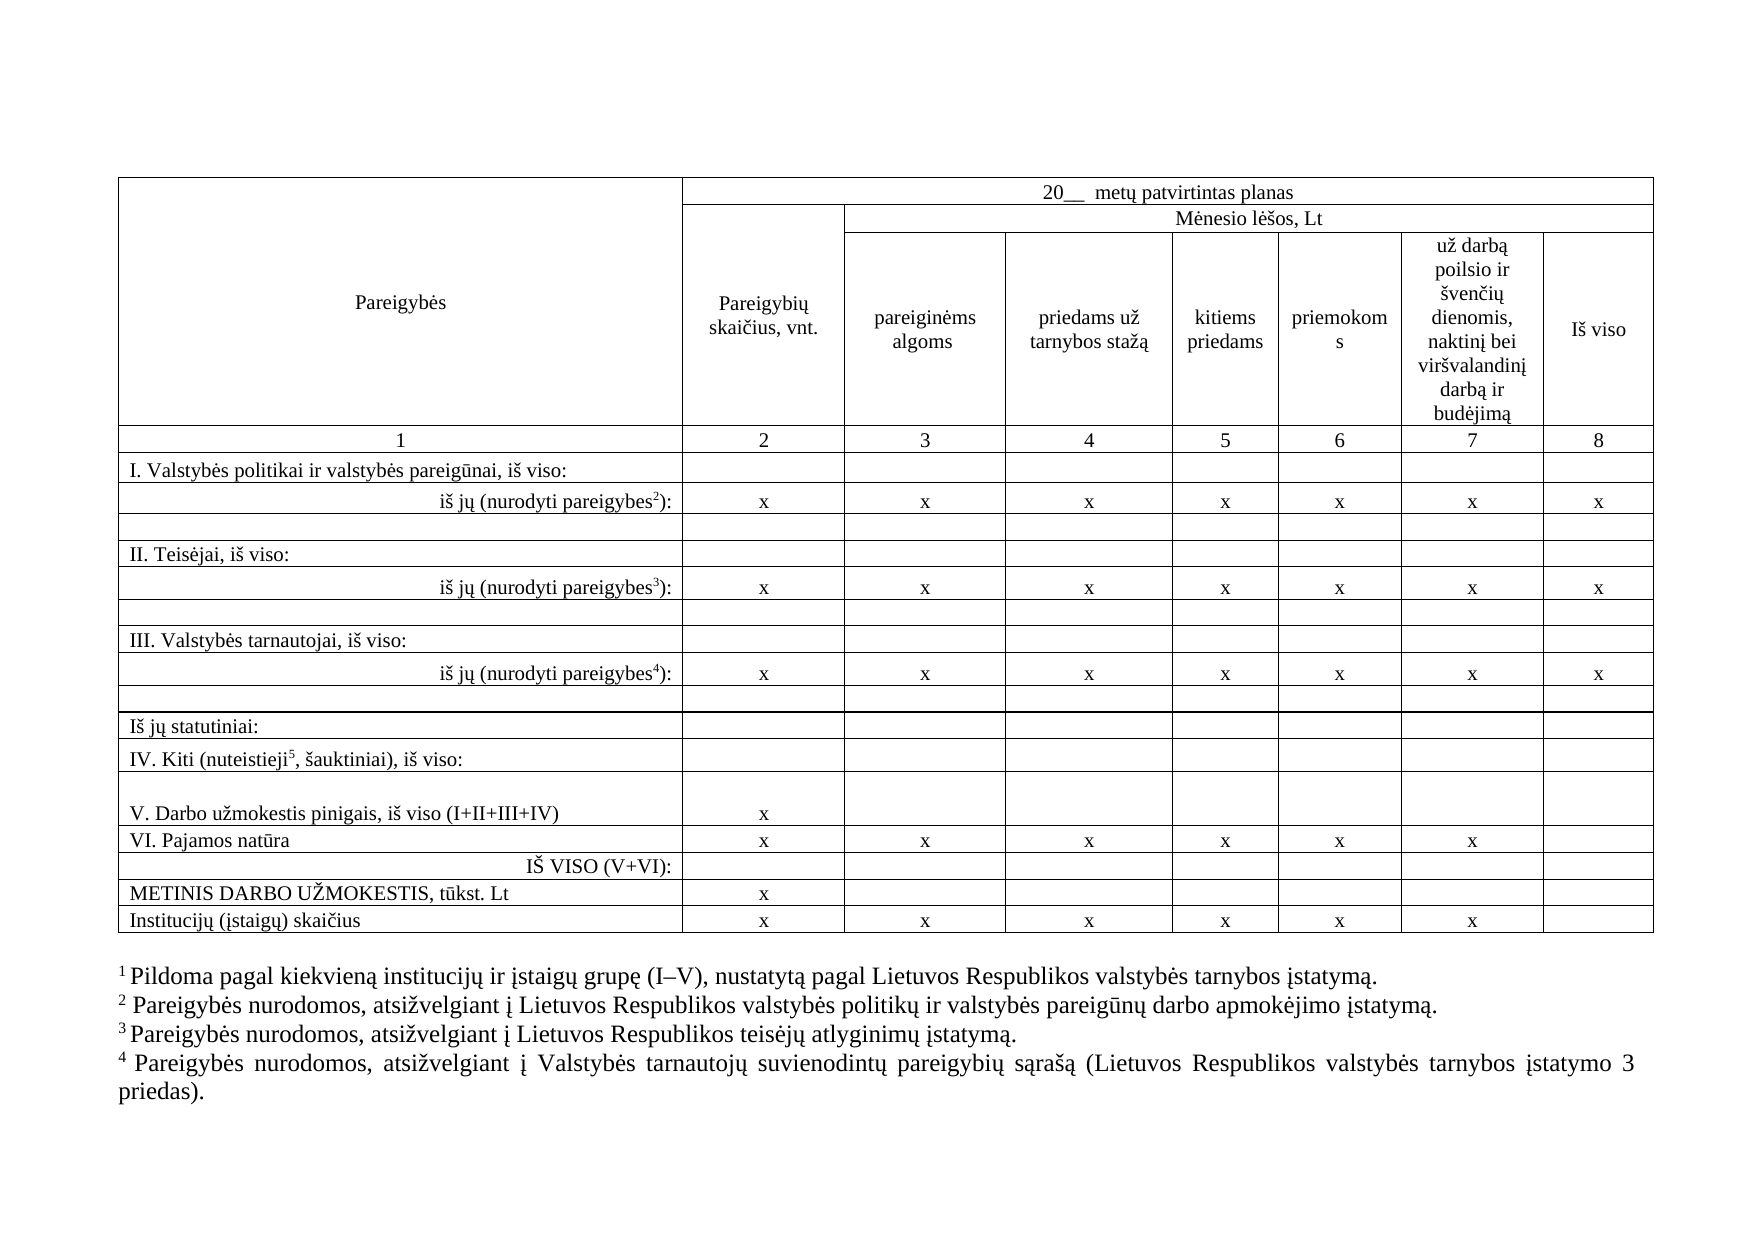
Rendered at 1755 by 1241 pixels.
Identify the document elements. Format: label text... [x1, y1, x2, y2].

table_cell [1173, 514, 1278, 539]
table_cell x [1279, 906, 1401, 932]
table_cell [1006, 453, 1172, 482]
table_cell x [1173, 653, 1278, 685]
table_cell [845, 600, 1005, 625]
table_cell 4 [1006, 426, 1172, 452]
table_cell [1544, 453, 1653, 482]
table_cell [1006, 739, 1172, 771]
table_cell [1544, 906, 1653, 932]
table_cell x [1544, 483, 1653, 513]
table_cell iš jų (nurodyti pareigybes3): [119, 567, 682, 599]
table_cell už darbą poilsio ir švenčių dienomis, naktinį bei viršvalandinį darbą ir budėjimą [1402, 233, 1543, 425]
table_cell [1402, 626, 1543, 652]
table_cell x [1173, 826, 1278, 852]
table_cell [845, 453, 1005, 482]
table_cell x [683, 483, 844, 513]
table_cell x [1402, 906, 1543, 932]
table_cell Iš viso [1544, 233, 1653, 425]
table_cell [1173, 853, 1278, 878]
table_cell [1279, 880, 1401, 905]
table_cell [119, 686, 682, 711]
table_cell II. Teisėjai, iš viso: [119, 541, 682, 566]
table_cell [1544, 626, 1653, 652]
table_cell [1402, 853, 1543, 878]
table_cell x [1279, 653, 1401, 685]
table_cell [845, 853, 1005, 878]
table_cell [1006, 686, 1172, 711]
table_cell [1006, 600, 1172, 625]
table_cell [845, 626, 1005, 652]
table_cell [1402, 713, 1543, 738]
table_cell V. Darbo užmokestis pinigais, iš viso (I+II+III+IV) [119, 772, 682, 825]
table_cell x [1006, 826, 1172, 852]
table_cell x [1006, 906, 1172, 932]
table_cell [1006, 541, 1172, 566]
table_cell [1279, 713, 1401, 738]
text 3 Pareigybės nurodomos, atsižvelgiant į Lietuvos Respublikos teisėjų atlyginimų įstatymą. [118, 1019, 1636, 1048]
table_cell [1279, 600, 1401, 625]
table_cell [1173, 453, 1278, 482]
table_cell [683, 514, 844, 539]
table_cell [1402, 880, 1543, 905]
table_cell 6 [1279, 426, 1401, 452]
table_cell [1006, 514, 1172, 539]
table_cell [1279, 853, 1401, 878]
table_cell x [683, 906, 844, 932]
table_cell priedams už tarnybos stažą [1006, 233, 1172, 425]
table_cell priemokoms [1279, 233, 1401, 425]
table_cell [1173, 739, 1278, 771]
table_cell [1173, 772, 1278, 825]
table_cell [1544, 880, 1653, 905]
table_cell x [845, 826, 1005, 852]
table_cell [1006, 626, 1172, 652]
table_cell III. Valstybės tarnautojai, iš viso: [119, 626, 682, 652]
table_cell 2 [683, 426, 844, 452]
table_cell [1544, 686, 1653, 711]
table_cell [845, 686, 1005, 711]
table_cell Mėnesio lėšos, Lt [845, 205, 1653, 232]
table_cell [683, 686, 844, 711]
table_cell [683, 713, 844, 738]
table_cell Pareigybės [119, 178, 682, 425]
table_cell [1279, 739, 1401, 771]
table_cell [845, 514, 1005, 539]
table_cell [1006, 713, 1172, 738]
table_cell [1402, 514, 1543, 539]
table_cell x [1173, 567, 1278, 599]
table_cell [845, 713, 1005, 738]
table_cell [1279, 541, 1401, 566]
text 2 Pareigybės nurodomos, atsižvelgiant į Lietuvos Respublikos valstybės politikų ir valstybės pareigūnų darbo apmokėjimo įstatymą. [118, 990, 1636, 1019]
table_cell x [1173, 906, 1278, 932]
table_cell [1279, 453, 1401, 482]
table_cell [1402, 600, 1543, 625]
table_cell [1402, 541, 1543, 566]
text 4 Pareigybės nurodomos, atsižvelgiant į Valstybės tarnautojų suvienodintų pareigybių sąrašą (Lietuvos Respublikos valstybės tarnybos įstatymo 3 priedas). [118, 1048, 1636, 1105]
table_cell x [683, 826, 844, 852]
table_cell x [845, 483, 1005, 513]
table_cell 20__ metų patvirtintas planas [683, 178, 1653, 204]
table_cell [683, 853, 844, 878]
table_cell x [1006, 653, 1172, 685]
table_cell IV. Kiti (nuteistieji5, šauktiniai), iš viso: [119, 739, 682, 771]
table_cell Iš jų statutiniai: [119, 713, 682, 738]
table_cell [119, 600, 682, 625]
table_cell kitiems priedams [1173, 233, 1278, 425]
table_cell [1279, 514, 1401, 539]
table_cell x [845, 653, 1005, 685]
table_cell [1173, 686, 1278, 711]
table_cell [845, 880, 1005, 905]
table_cell [845, 772, 1005, 825]
table_cell [683, 600, 844, 625]
table_cell x [683, 880, 844, 905]
table_cell [1279, 686, 1401, 711]
table_cell x [1402, 483, 1543, 513]
table_cell METINIS DARBO UŽMOKESTIS, tūkst. Lt [119, 880, 682, 905]
table_cell x [845, 906, 1005, 932]
table_cell x [683, 653, 844, 685]
table_cell [1544, 853, 1653, 878]
text 1 Pildoma pagal kiekvieną institucijų ir įstaigų grupę (I–V), nustatytą pagal Lietuvos Respublikos valstybės tarnybos įstatymą. [118, 961, 1636, 990]
table_cell x [845, 567, 1005, 599]
table_cell [1173, 713, 1278, 738]
table_cell [1544, 541, 1653, 566]
table_cell [1402, 453, 1543, 482]
table_cell pareiginėms algoms [845, 233, 1005, 425]
table_cell 3 [845, 426, 1005, 452]
table_cell x [1279, 567, 1401, 599]
table_cell x [1402, 826, 1543, 852]
table_cell [119, 514, 682, 539]
table_cell x [1544, 567, 1653, 599]
table_cell [1544, 514, 1653, 539]
table_cell x [1279, 826, 1401, 852]
table_cell [1006, 853, 1172, 878]
table_cell [1402, 686, 1543, 711]
table_cell [1173, 626, 1278, 652]
table_cell [1006, 880, 1172, 905]
table_cell iš jų (nurodyti pareigybes2): [119, 483, 682, 513]
table_cell [1544, 826, 1653, 852]
table_cell [1006, 772, 1172, 825]
table_cell IŠ VISO (V+VI): [119, 853, 682, 878]
table_cell x [1402, 567, 1543, 599]
table_cell [1544, 600, 1653, 625]
table_cell [845, 541, 1005, 566]
table_cell Pareigybių skaičius, vnt. [683, 205, 844, 425]
table_cell [1402, 772, 1543, 825]
table_cell [683, 626, 844, 652]
table_cell 8 [1544, 426, 1653, 452]
table_cell x [1173, 483, 1278, 513]
table_cell x [1402, 653, 1543, 685]
table_cell VI. Pajamos natūra [119, 826, 682, 852]
table_cell [1173, 541, 1278, 566]
table_cell [1173, 880, 1278, 905]
table_cell 1 [119, 426, 682, 452]
table_cell 7 [1402, 426, 1543, 452]
table_cell iš jų (nurodyti pareigybes4): [119, 653, 682, 685]
table_cell x [1006, 483, 1172, 513]
table_cell I. Valstybės politikai ir valstybės pareigūnai, iš viso: [119, 453, 682, 482]
table_cell x [1544, 653, 1653, 685]
table_cell [1173, 600, 1278, 625]
table_cell [1279, 626, 1401, 652]
table_cell [683, 453, 844, 482]
table_cell [1279, 772, 1401, 825]
table_cell 5 [1173, 426, 1278, 452]
table_cell [1544, 772, 1653, 825]
table_cell Institucijų (įstaigų) skaičius [119, 906, 682, 932]
table_cell x [683, 567, 844, 599]
table_cell [845, 739, 1005, 771]
table_cell [683, 541, 844, 566]
table_cell x [683, 772, 844, 825]
table_cell [1544, 739, 1653, 771]
table_cell [1544, 713, 1653, 738]
table_cell x [1279, 483, 1401, 513]
table_cell [683, 739, 844, 771]
table_cell [1402, 739, 1543, 771]
table_cell x [1006, 567, 1172, 599]
